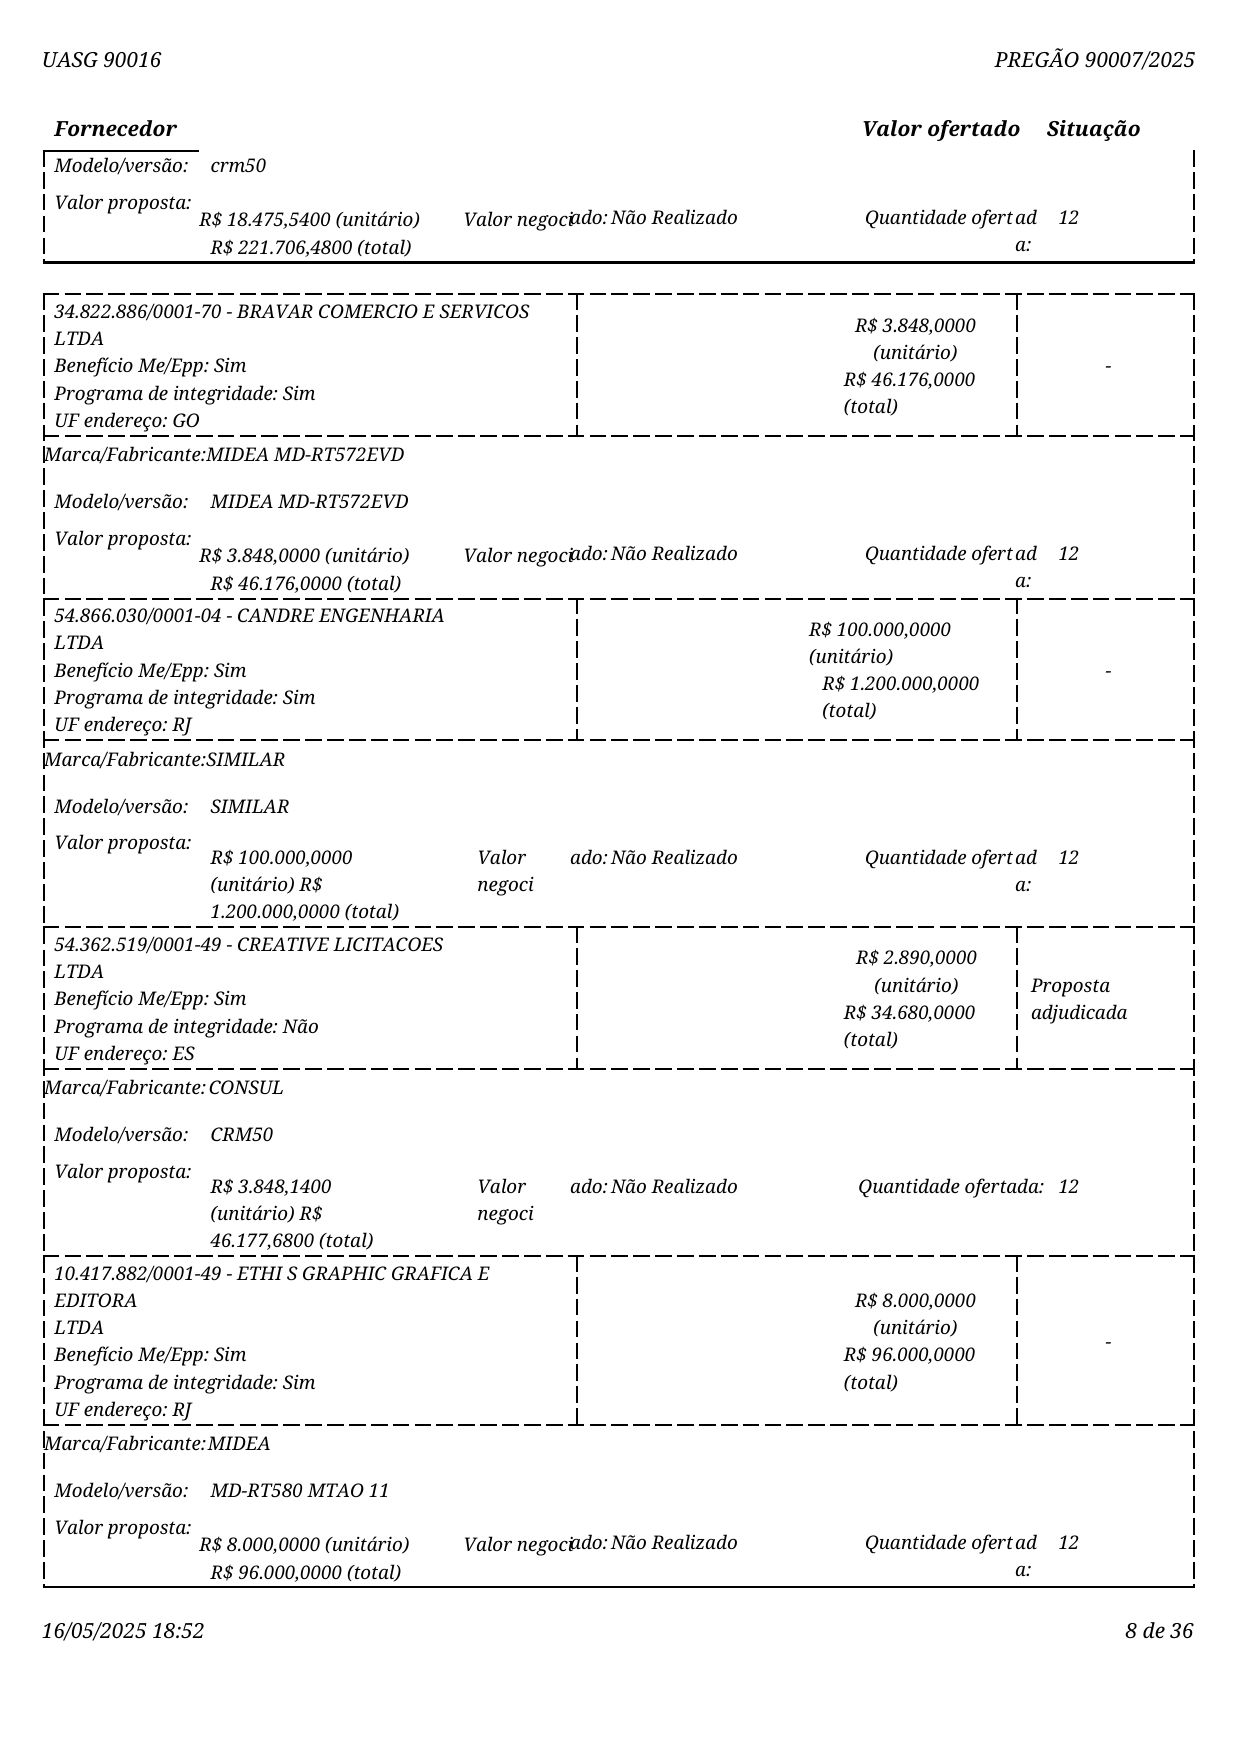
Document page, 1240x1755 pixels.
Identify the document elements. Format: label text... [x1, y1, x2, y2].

table_cell [1101, 486, 1194, 535]
table_cell [1017, 739, 1101, 790]
table_cell MD-RT580 MTAO 11 [199, 1475, 577, 1524]
table_cell [1017, 435, 1101, 486]
table_cell 12 [1048, 1524, 1101, 1586]
table_cell R$ 100.000,0000 (unitário) R$ 1.200.000,0000 (total) [809, 598, 1017, 739]
table_cell [1101, 790, 1194, 839]
table_cell [809, 739, 1017, 790]
table_header 34.822.886/0001-70 - BRAVAR COMERCIO E SERVICOS LTDA Benefício Me/Epp: Sim Programa de integridade: Sim UF endereço: GO [44, 293, 577, 435]
table_cell [1017, 1255, 1101, 1423]
table_cell ada: [1017, 839, 1048, 926]
table_cell [577, 790, 809, 839]
table_cell [809, 1424, 1017, 1475]
table_cell [1101, 1475, 1194, 1524]
table_cell crm50 [199, 150, 577, 199]
table_cell - [1101, 1255, 1194, 1423]
table_cell ado: Não Realizado [577, 199, 818, 261]
table_cell [577, 1255, 809, 1423]
table_cell [477, 926, 577, 1067]
table_cell Quantidade ofertada: [809, 1168, 1048, 1255]
table_cell ado: Não Realizado [577, 1524, 809, 1586]
table_cell Modelo/versão: Valor proposta: [44, 1475, 199, 1586]
table_cell MIDEA MD-RT572EVD [199, 486, 577, 535]
table_cell [577, 1475, 809, 1524]
table_cell 12 [1048, 535, 1101, 597]
table_cell ado: Não Realizado [577, 535, 809, 597]
table_cell [809, 790, 1017, 839]
table_cell [1101, 435, 1194, 486]
table_cell [1017, 1475, 1101, 1524]
table_cell 12 [1048, 199, 1101, 261]
table_cell Marca/Fabricante: CONSUL [44, 1068, 477, 1119]
table_cell [1101, 1524, 1194, 1586]
table_cell Modelo/versão: Valor proposta: [44, 152, 199, 261]
table_cell Quantidade ofert [809, 1524, 1017, 1586]
table_cell [477, 790, 577, 839]
table_cell [577, 1424, 809, 1475]
table_cell [1101, 535, 1194, 597]
table_cell 12 [1048, 839, 1101, 926]
table_cell [809, 1068, 1194, 1119]
table_cell [477, 739, 577, 790]
table_cell [1017, 790, 1101, 839]
table_cell [1017, 486, 1101, 535]
table_cell [477, 1119, 577, 1168]
table_cell [577, 739, 809, 790]
table_cell [477, 598, 577, 739]
table_header [1017, 293, 1101, 435]
table_cell [577, 150, 818, 199]
table_cell Quantidade ofert [809, 839, 1017, 926]
table_cell [577, 598, 809, 739]
table_cell Valor negoci [477, 1168, 577, 1255]
table_cell [1017, 1424, 1101, 1475]
table_cell Marca/Fabricante: SIMILAR [44, 739, 477, 790]
table_cell R$ 8.000,0000 (unitário) R$ 96.000,0000 (total) [809, 1255, 1017, 1423]
table_cell [818, 150, 1017, 199]
table_cell 54.866.030/0001-04 - CANDRE ENGENHARIA LTDA Benefício Me/Epp: Sim Programa de integridade: Sim UF endereço: RJ [44, 598, 477, 739]
table_cell Proposta adjudicada [1017, 926, 1194, 1067]
table_cell Quantidade ofert [809, 535, 1017, 597]
table_cell R$ 3.848,0000 (unitário) Valor negoci R$ 46.176,0000 (total) [199, 535, 577, 597]
table_cell [577, 486, 809, 535]
table_cell ado: Não Realizado [577, 839, 809, 926]
table_cell Marca/Fabricante: MIDEA MD-RT572EVD [44, 435, 577, 486]
table_cell [1017, 598, 1101, 739]
table_cell [577, 1068, 809, 1119]
table_cell ada: [1017, 1524, 1048, 1586]
table_cell R$ 100.000,0000 (unitário) R$ 1.200.000,0000 (total) [199, 839, 477, 926]
table_cell ada: [1017, 535, 1048, 597]
table_cell ada: [1017, 199, 1048, 261]
table_cell [809, 1119, 1194, 1168]
table_cell Modelo/versão: Valor proposta: [44, 1119, 199, 1255]
table_cell R$ 8.000,0000 (unitário) Valor negoci R$ 96.000,0000 (total) [199, 1524, 577, 1586]
table_cell SIMILAR [199, 790, 477, 839]
table_cell 54.362.519/0001-49 - CREATIVE LICITACOES LTDA Benefício Me/Epp: Sim Programa de integridade: Não UF endereço: ES [44, 926, 477, 1067]
table_cell [1101, 150, 1194, 199]
table_cell ado: Não Realizado [577, 1168, 809, 1255]
table_header R$ 3.848,0000 (unitário) R$ 46.176,0000 (total) [809, 293, 1017, 435]
table_cell R$ 18.475,5400 (unitário) Valor negoci R$ 221.706,4800 (total) [199, 199, 577, 261]
table_cell R$ 2.890,0000 (unitário) R$ 34.680,0000 (total) [809, 926, 1017, 1067]
table_cell [477, 1068, 577, 1119]
table_cell CRM50 [199, 1119, 477, 1168]
table_cell Modelo/versão: Valor proposta: [44, 486, 199, 597]
table_cell 12 [1048, 1168, 1194, 1255]
table_cell [809, 435, 1017, 486]
table_cell [1101, 839, 1194, 926]
table_cell [577, 435, 809, 486]
table_cell Modelo/versão: Valor proposta: [44, 790, 199, 926]
table_header - [1101, 293, 1194, 435]
table_cell [1101, 199, 1194, 261]
table_cell [1101, 1424, 1194, 1475]
table_cell [577, 926, 809, 1067]
table_cell [1101, 739, 1194, 790]
table_header [577, 293, 809, 435]
table_cell 10.417.882/0001-49 - ETHI S GRAPHIC GRAFICA E EDITORA LTDA Benefício Me/Epp: Sim Programa de integridade: Sim UF endereço: RJ [44, 1255, 577, 1423]
table_cell - [1101, 598, 1194, 739]
table_cell [809, 486, 1017, 535]
table_cell [809, 1475, 1017, 1524]
table_cell [577, 1119, 809, 1168]
table_cell Valor negoci [477, 839, 577, 926]
table_cell R$ 3.848,1400 (unitário) R$ 46.177,6800 (total) [199, 1168, 477, 1255]
table_cell [1017, 150, 1101, 199]
table_cell Marca/Fabricante: MIDEA [44, 1424, 577, 1475]
table_cell Quantidade ofert [818, 199, 1017, 261]
